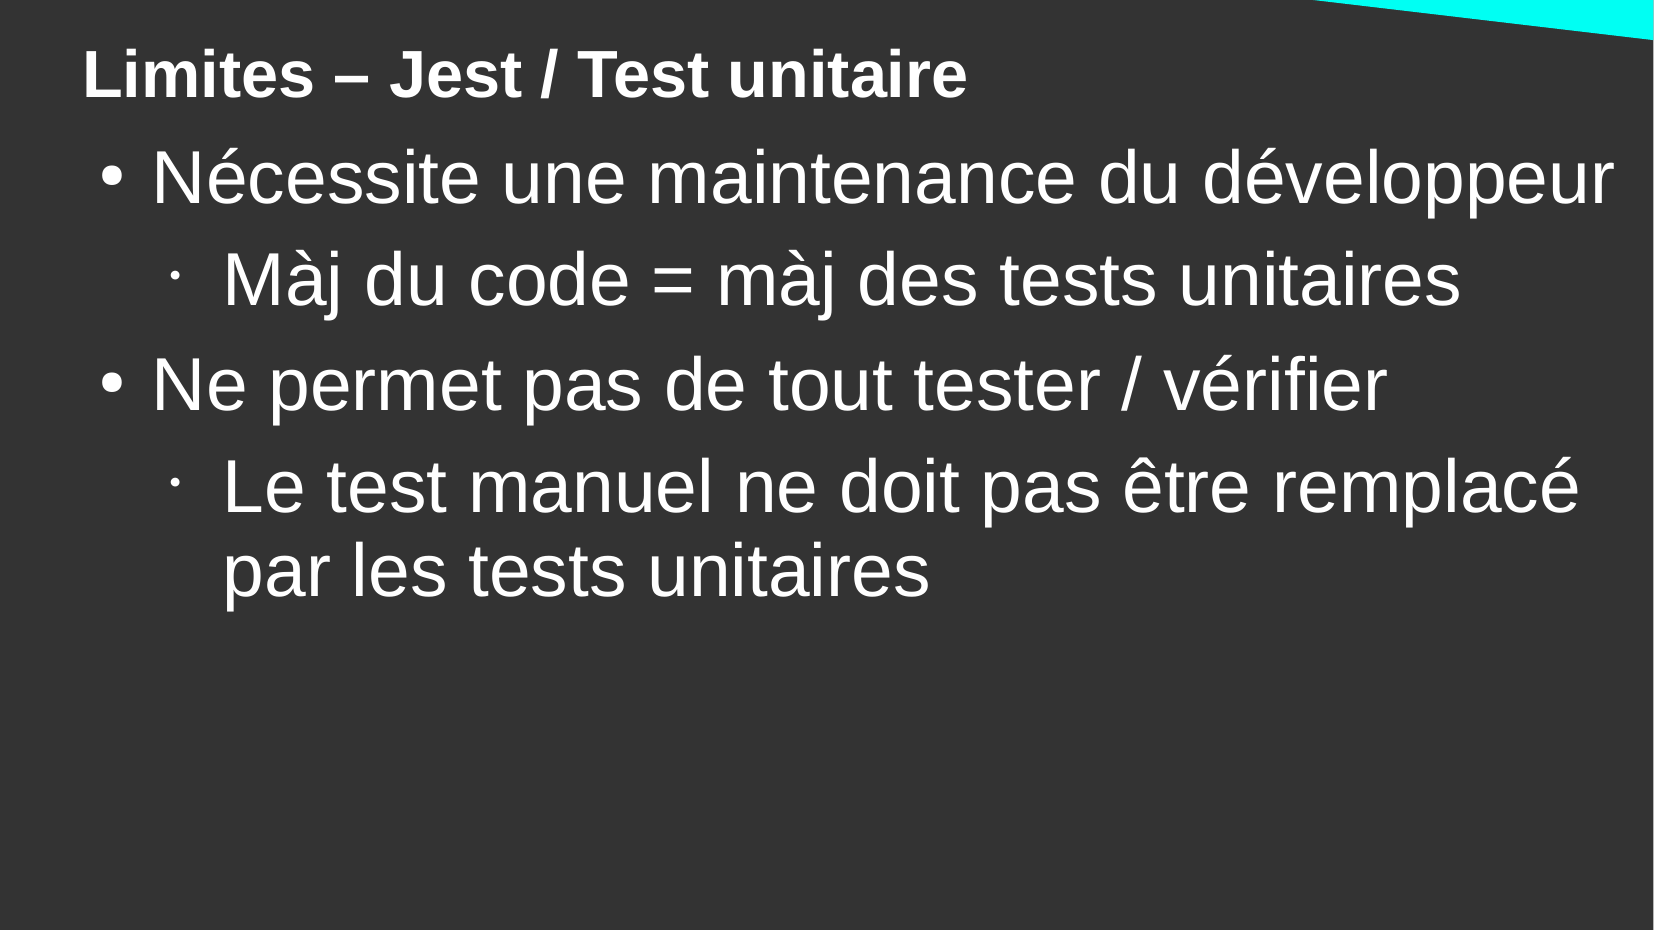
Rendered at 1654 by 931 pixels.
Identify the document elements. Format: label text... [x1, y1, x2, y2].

title Limites – Jest / Test unitaire [82, 37, 1571, 112]
list Nécessite une maintenance du développeur Màj du code = màj des tests unitaires Ne permet pas de tout tester / vérifier Le test manuel ne doit pas être remplacé par les tests unitaires [80, 135, 1619, 721]
text_box [1313, 0, 1654, 41]
